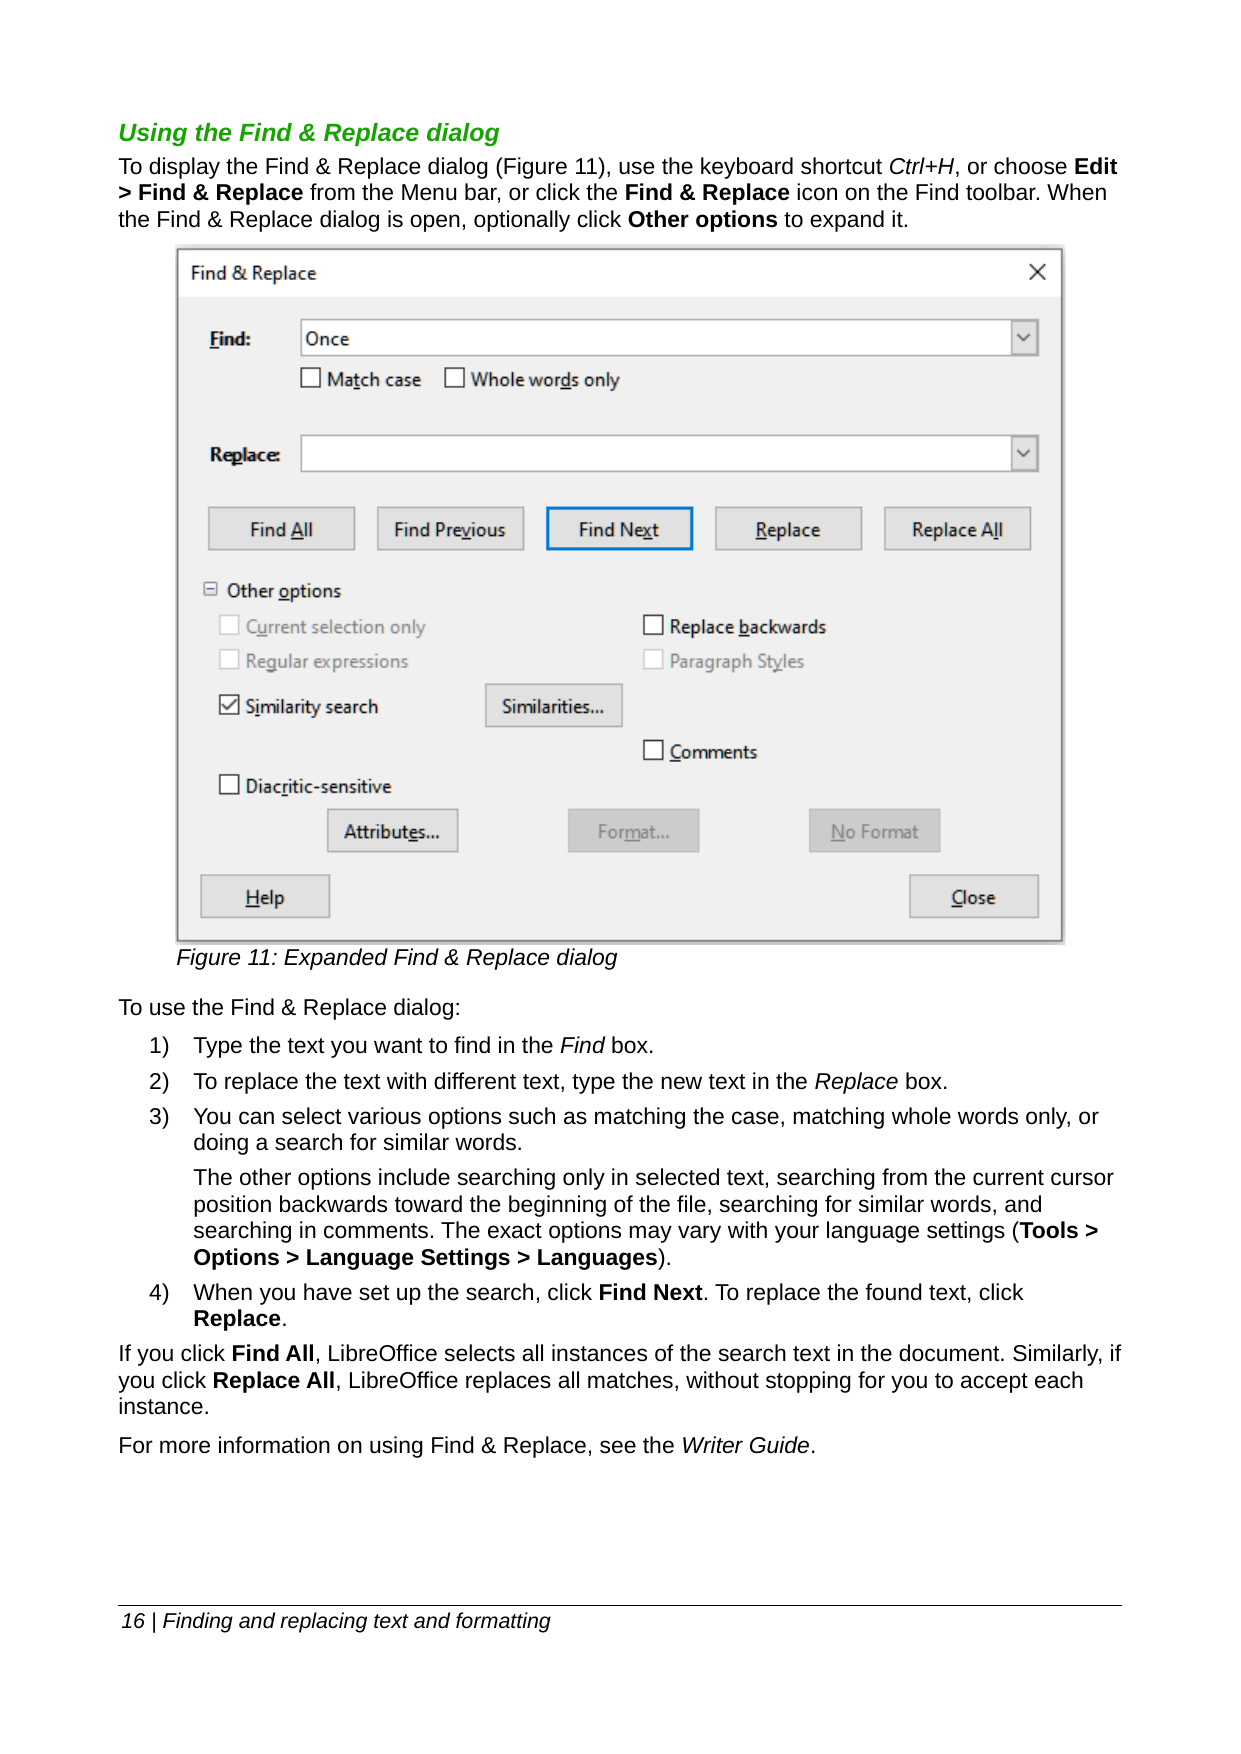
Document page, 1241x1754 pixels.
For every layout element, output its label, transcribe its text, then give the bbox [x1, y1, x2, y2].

text Figure 11: Expanded Find & Replace dialog [176, 945, 1064, 971]
list You can select various options such as matching the case, matching whole words only, or doing a search for similar words. [169, 1103, 1122, 1156]
list The other options include searching only in selected text, searching from the current cursor position backwards toward the beginning of the file, searching for similar words, and searching in comments. The exact options may vary with your language settings (Tools > Options > Language Settings > Languages). [193, 1164, 1122, 1270]
subtitle Using the Find & Replace dialog [118, 118, 1122, 147]
text If you click Find All, LibreOffice selects all instances of the search text in the document. Similarly, if you click Replace All, LibreOffice replaces all matches, without stopping for you to accept each instance. [118, 1340, 1122, 1419]
text To use the Find & Replace dialog: [118, 993, 1122, 1020]
text To display the Find & Replace dialog (Figure 11), use the keyboard shortcut Ctrl+H, or choose Edit > Find & Replace from the Menu bar, or click the Find & Replace icon on the Find toolbar. When the Find & Replace dialog is open, optionally click Other options to expand it. [118, 153, 1122, 232]
list Type the text you want to find in the Find box. [169, 1032, 1122, 1059]
list To replace the text with different text, type the new text in the Replace box. [169, 1068, 1122, 1094]
picture [175, 244, 1066, 945]
text For more information on using Find & Replace, see the Writer Guide. [118, 1432, 1122, 1458]
list When you have set up the search, click Find Next. To replace the found text, click Replace. [169, 1279, 1122, 1331]
